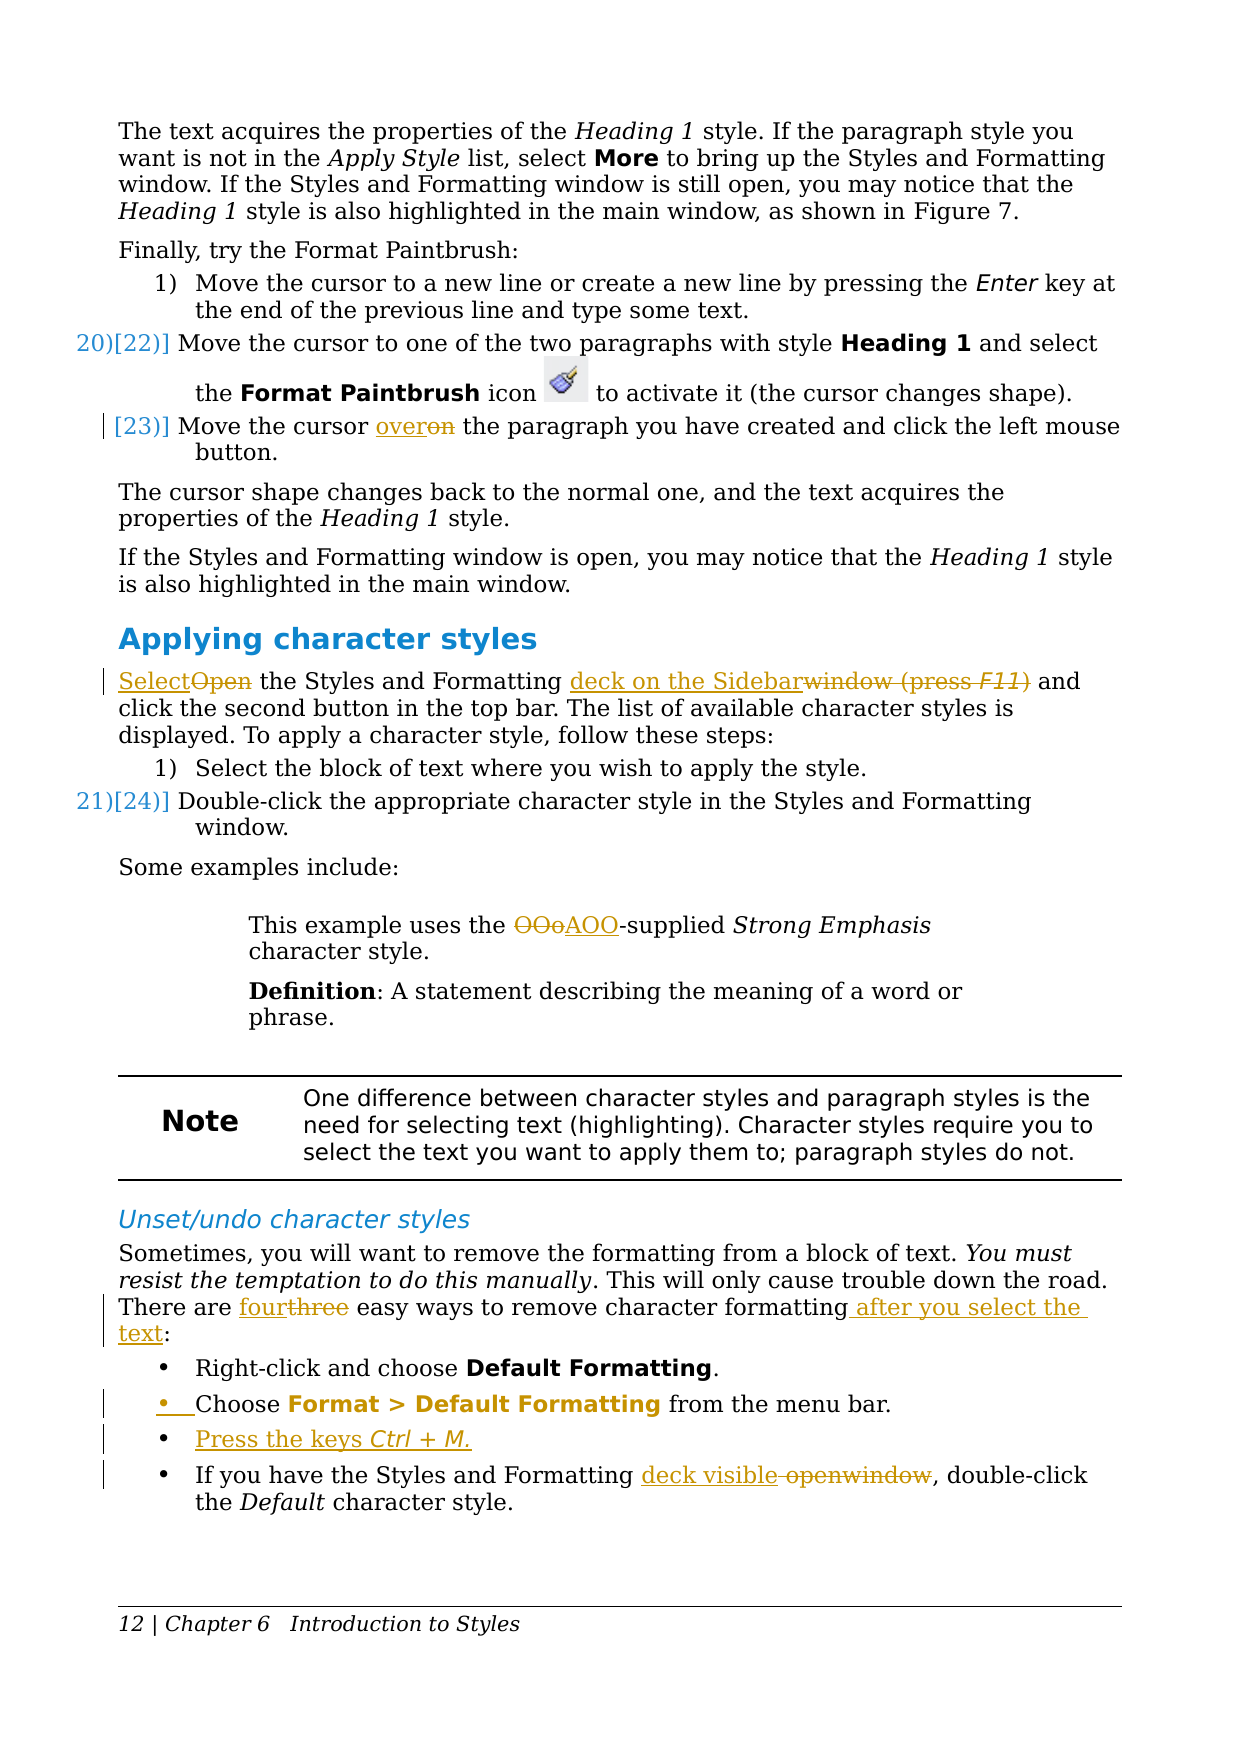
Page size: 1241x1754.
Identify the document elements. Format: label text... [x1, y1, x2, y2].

subtitle Applying character styles [118, 622, 1122, 656]
list Right-click and choose Default Formatting. [156, 1354, 1122, 1383]
text If the Styles and Formatting window is open, you may notice that the Heading 1 style is also highlighted in the main window. [118, 544, 1122, 598]
text Some examples include: [118, 854, 1122, 880]
list Double-click the appropriate character style in the Styles and Formatting window. [177, 788, 1122, 841]
list Press the keys Ctrl + M. [156, 1424, 1122, 1454]
list Sometimes, you will want to remove the formatting from a block of text. You must resist the temptation to do this manually. This will only cause trouble down the road. There are four easy ways to remove character formatting after you select the text: [118, 1241, 1122, 1347]
text The text acquires the properties of the Heading 1 style. If the paragraph style you want is not in the Apply Style list, select More to bring up the Styles and Formatting window. If the Styles and Formatting window is still open, you may notice that the Heading 1 style is also highlighted in the main window, as shown in Figure 7. [118, 118, 1122, 225]
list Choose Format > Default Formatting from the menu bar. [156, 1389, 1122, 1418]
text Definition: A statement describing the meaning of a word or phrase. [248, 978, 992, 1031]
list Move the cursor to a new line or create a new line by pressing the Enter key at the end of the previous line and type some text. [177, 270, 1122, 324]
list Select the Styles and Formatting deck on the Sidebar and click the second button in the top bar. The list of available character styles is displayed. To apply a character style, follow these steps: [118, 668, 1122, 748]
subtitle Unset/undo character styles [118, 1205, 1122, 1234]
list Move the cursor to one of the two paragraphs with style Heading 1 and select the Format Paintbrush icon to activate it (the cursor changes shape). [177, 330, 1122, 407]
list Finally, try the Format Paintbrush: [118, 237, 1122, 264]
text This example uses the AOO-supplied Strong Emphasis character style. [248, 912, 992, 965]
text The cursor shape changes back to the normal one, and the text acquires the properties of the Heading 1 style. [118, 479, 1122, 532]
list If you have the Styles and Formatting deck visible, double-click the Default character style. [156, 1460, 1122, 1516]
list Select the block of text where you wish to apply the style. [177, 755, 1122, 782]
list Move the cursor over the paragraph you have created and click the left mouse button. [177, 413, 1122, 466]
picture [543, 356, 589, 402]
table_header Note [118, 1077, 281, 1178]
table_header One difference between character styles and paragraph styles is the need for selecting text (highlighting). Character styles require you to select the text you want to apply them to; paragraph styles do not. [281, 1077, 1122, 1178]
